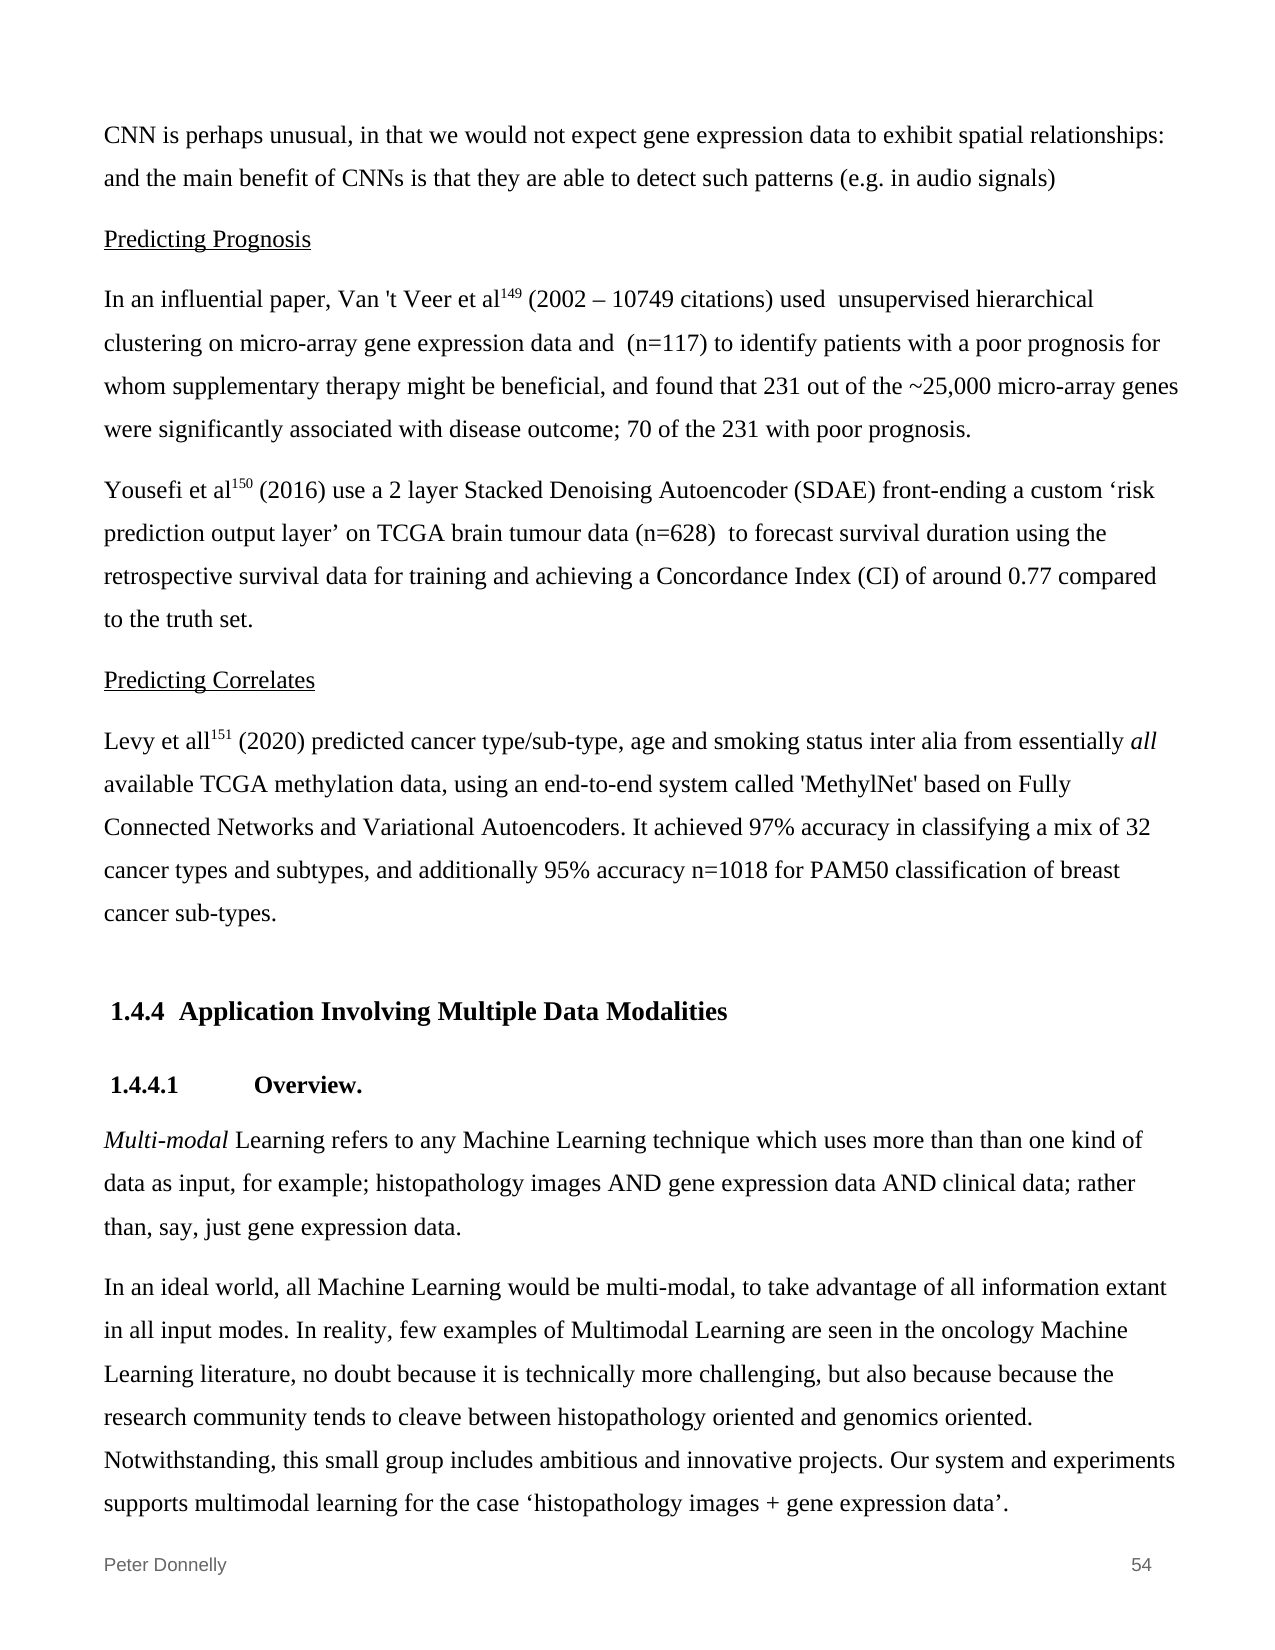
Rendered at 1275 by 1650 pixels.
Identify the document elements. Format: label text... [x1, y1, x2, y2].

text Yousefi et al (2016) use a 2 layer Stacked Denoising Autoencoder (SDAE) front-ending a custom ‘risk prediction output layer’ on TCGA brain tumour data (n=628) to forecast survival duration using the retrospective survival data for training and achieving a Concordance Index (CI) of around 0.77 compared to the truth set. [103, 475, 1181, 633]
text Predicting Prognosis [103, 224, 1181, 252]
text In an influential paper, Van 't Veer et al (2002 – 10749 citations) used unsupervised hierarchical clustering on micro-array gene expression data and (n=117) to identify patients with a poor prognosis for whom supplementary therapy might be beneficial, and found that 231 out of the ~25,000 micro-array genes were significantly associated with disease outcome; 70 of the 231 with poor prognosis. [103, 284, 1181, 443]
text Predicting Correlates [103, 665, 1181, 694]
text Multi-modal Learning refers to any Machine Learning technique which uses more than than one kind of data as input, for example; histopathology images AND gene expression data AND clinical data; rather than, say, just gene expression data. [103, 1125, 1181, 1240]
text Levy et all (2020) predicted cancer type/sub-type, age and smoking status inter alia from essentially all available TCGA methylation data, using an end-to-end system called 'MethylNet' based on Fully Connected Networks and Variational Autoencoders. It achieved 97% accuracy in classifying a mix of 32 cancer types and subtypes, and additionally 95% accuracy n=1018 for PAM50 classification of breast cancer sub-types. [103, 726, 1181, 927]
subtitle Application Involving Multiple Data Modalities [103, 994, 1181, 1026]
text CNN is perhaps unusual, in that we would not expect gene expression data to exhibit spatial relationships: and the main benefit of CNNs is that they are able to detect such patterns (e.g. in audio signals) [103, 120, 1181, 192]
text In an ideal world, all Machine Learning would be multi-modal, to take advantage of all information extant in all input modes. In reality, few examples of Multimodal Learning are seen in the oncology Machine Learning literature, no doubt because it is technically more challenging, but also because because the research community tends to cleave between histopathology oriented and genomics oriented. Notwithstanding, this small group includes ambitious and innovative projects. Our system and experiments supports multimodal learning for the case ‘histopathology images + gene expression data’. [103, 1272, 1181, 1517]
subtitle Overview. [103, 1070, 1181, 1099]
